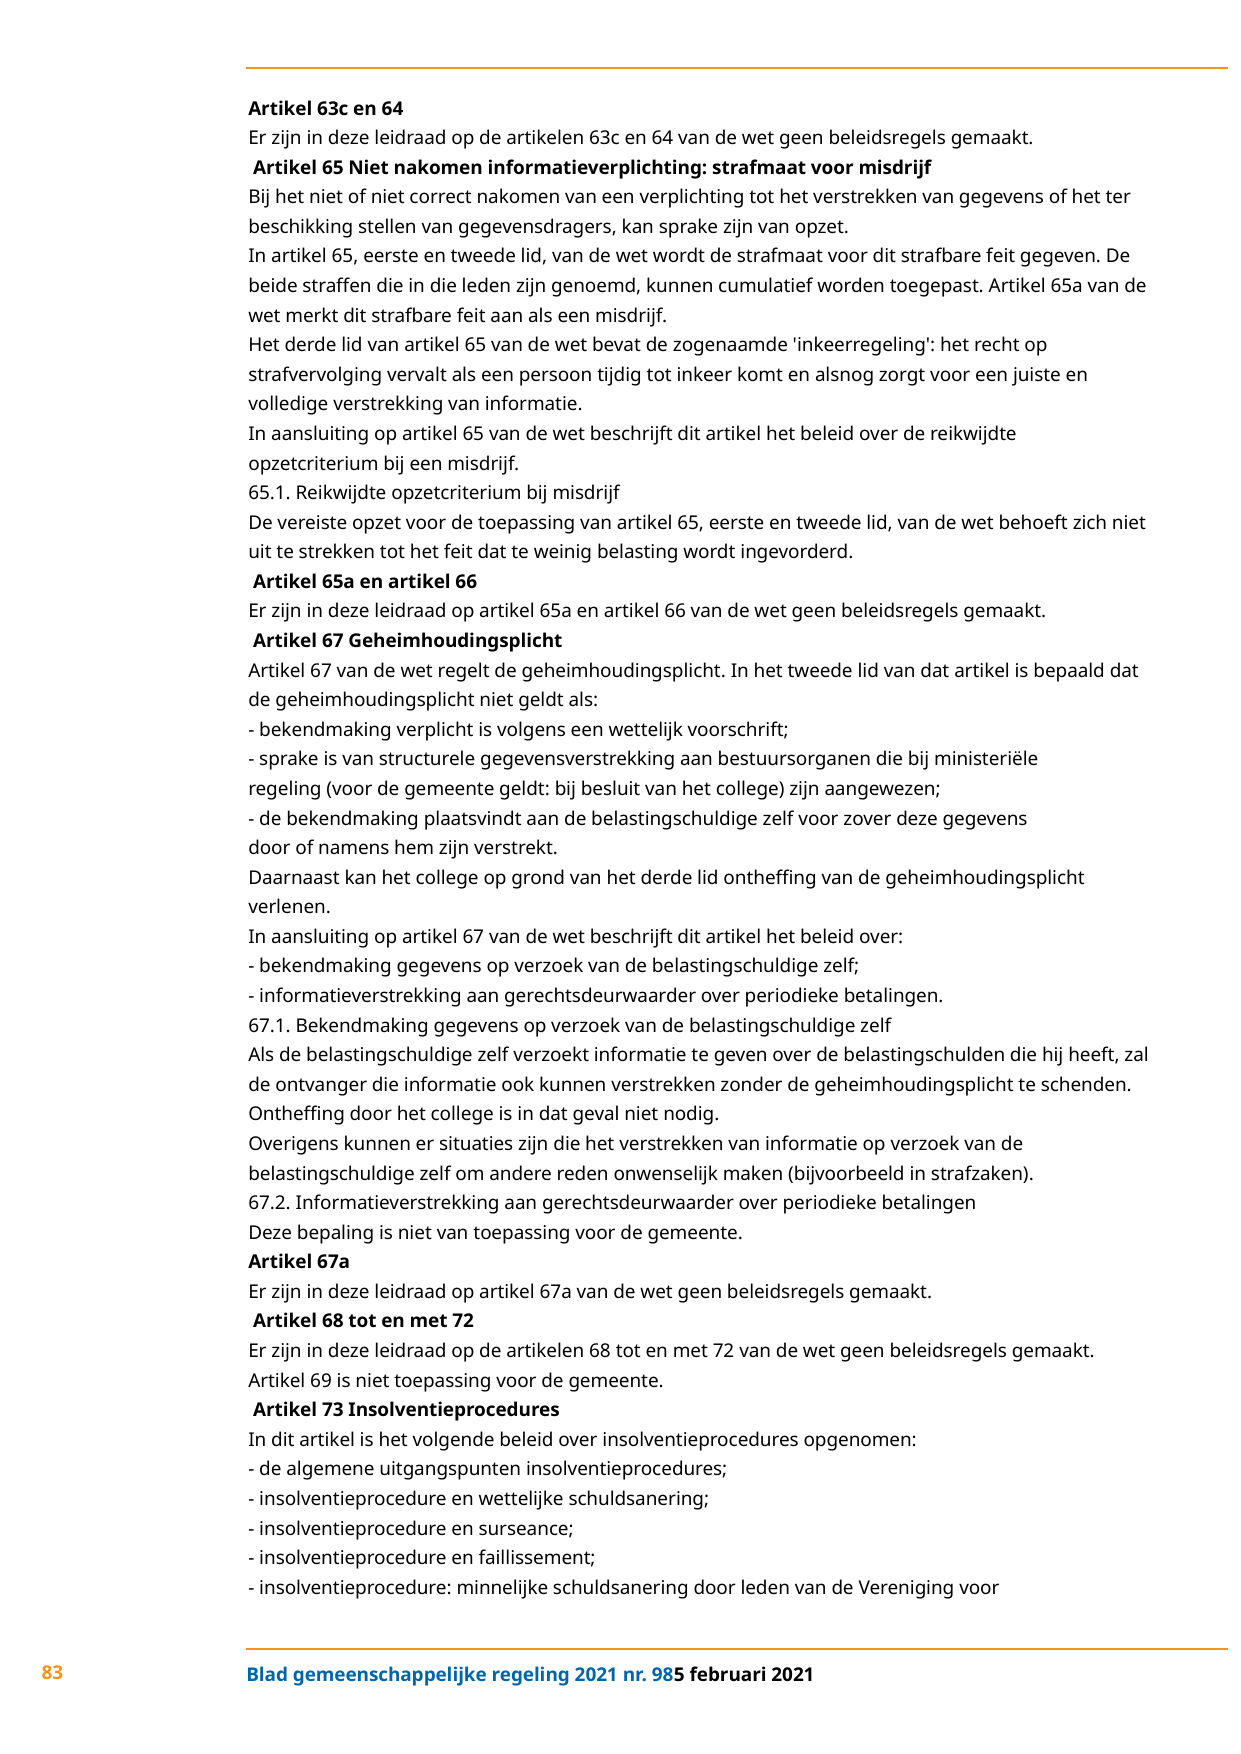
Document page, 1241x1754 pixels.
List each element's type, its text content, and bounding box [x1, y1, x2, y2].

text In aansluiting op artikel 65 van de wet beschrijft dit artikel het beleid over de reikwijdte opzetcriterium bij een misdrijf. [248, 420, 1152, 476]
text Er zijn in deze leidraad op de artikelen 63c en 64 van de wet geen beleidsregels gemaakt. [248, 124, 1152, 150]
text Artikel 67a [248, 1248, 1152, 1274]
text In artikel 65, eerste en tweede lid, van de wet wordt de strafmaat voor dit strafbare feit gegeven. De beide straffen die in die leden zijn genoemd, kunnen cumulatief worden toegepast. Artikel 65a van de wet merkt dit strafbare feit aan als een misdrijf. [248, 243, 1152, 328]
text - insolventieprocedure en surseance; [248, 1515, 1152, 1541]
text Artikel 73 Insolventieprocedures [248, 1396, 1152, 1422]
text Het derde lid van artikel 65 van de wet bevat de zogenaamde 'inkeerregeling': het recht op strafvervolging vervalt als een persoon tijdig tot inkeer komt en alsnog zorgt voor een juiste en volledige verstrekking van informatie. [248, 331, 1152, 416]
text Deze bepaling is niet van toepassing voor de gemeente. [248, 1219, 1152, 1245]
text - sprake is van structurele gegevensverstrekking aan bestuursorganen die bij ministeriële [248, 746, 1152, 771]
text Overigens kunnen er situaties zijn die het verstrekken van informatie op verzoek van de belastingschuldige zelf om andere reden onwenselijk maken (bijvoorbeeld in strafzaken). [248, 1130, 1152, 1186]
text In aansluiting op artikel 67 van de wet beschrijft dit artikel het beleid over: [248, 923, 1152, 949]
text 67.2. Informatieverstrekking aan gerechtsdeurwaarder over periodieke betalingen [248, 1189, 1152, 1215]
text - insolventieprocedure en faillissement; [248, 1544, 1152, 1570]
text - bekendmaking verplicht is volgens een wettelijk voorschrift; [248, 716, 1152, 742]
text door of namens hem zijn verstrekt. [248, 834, 1152, 860]
text In dit artikel is het volgende beleid over insolventieprocedures opgenomen: [248, 1426, 1152, 1452]
text - insolventieprocedure en wettelijke schuldsanering; [248, 1485, 1152, 1511]
text 65.1. Reikwijdte opzetcriterium bij misdrijf [248, 479, 1152, 505]
text Artikel 69 is niet toepassing voor de gemeente. [248, 1367, 1152, 1393]
text Artikel 67 Geheimhoudingsplicht [248, 627, 1152, 653]
text Artikel 65a en artikel 66 [248, 568, 1152, 594]
text Bij het niet of niet correct nakomen van een verplichting tot het verstrekken van gegevens of het ter beschikking stellen van gegevensdragers, kan sprake zijn van opzet. [248, 183, 1152, 239]
text De vereiste opzet voor de toepassing van artikel 65, eerste en tweede lid, van de wet behoeft zich niet uit te strekken tot het feit dat te weinig belasting wordt ingevorderd. [248, 509, 1152, 564]
text Artikel 65 Niet nakomen informatieverplichting: strafmaat voor misdrijf [248, 154, 1152, 180]
text 67.1. Bekendmaking gegevens op verzoek van de belastingschuldige zelf [248, 1012, 1152, 1038]
text Artikel 68 tot en met 72 [248, 1308, 1152, 1333]
text Daarnaast kan het college op grond van het derde lid ontheffing van de geheimhoudingsplicht verlenen. [248, 864, 1152, 919]
text - de bekendmaking plaatsvindt aan de belastingschuldige zelf voor zover deze gegevens [248, 805, 1152, 831]
text Artikel 67 van de wet regelt de geheimhoudingsplicht. In het tweede lid van dat artikel is bepaald dat de geheimhoudingsplicht niet geldt als: [248, 657, 1152, 712]
text Er zijn in deze leidraad op artikel 65a en artikel 66 van de wet geen beleidsregels gemaakt. [248, 598, 1152, 623]
text - de algemene uitgangspunten insolventieprocedures; [248, 1456, 1152, 1481]
text Er zijn in deze leidraad op artikel 67a van de wet geen beleidsregels gemaakt. [248, 1278, 1152, 1304]
text Er zijn in deze leidraad op de artikelen 68 tot en met 72 van de wet geen beleidsregels gemaakt. [248, 1337, 1152, 1363]
picture [41, 47, 231, 172]
text Artikel 63c en 64 [248, 95, 1152, 121]
text - informatieverstrekking aan gerechtsdeurwaarder over periodieke betalingen. [248, 982, 1152, 1008]
text - insolventieprocedure: minnelijke schuldsanering door leden van de Vereniging voor [248, 1574, 1152, 1600]
text regeling (voor de gemeente geldt: bij besluit van het college) zijn aangewezen; [248, 775, 1152, 801]
text - bekendmaking gegevens op verzoek van de belastingschuldige zelf; [248, 953, 1152, 978]
text Als de belastingschuldige zelf verzoekt informatie te geven over de belastingschulden die hij heeft, zal de ontvanger die informatie ook kunnen verstrekken zonder de geheimhoudingsplicht te schenden. Ontheffing door het college is in dat geval niet nodig. [248, 1041, 1152, 1126]
